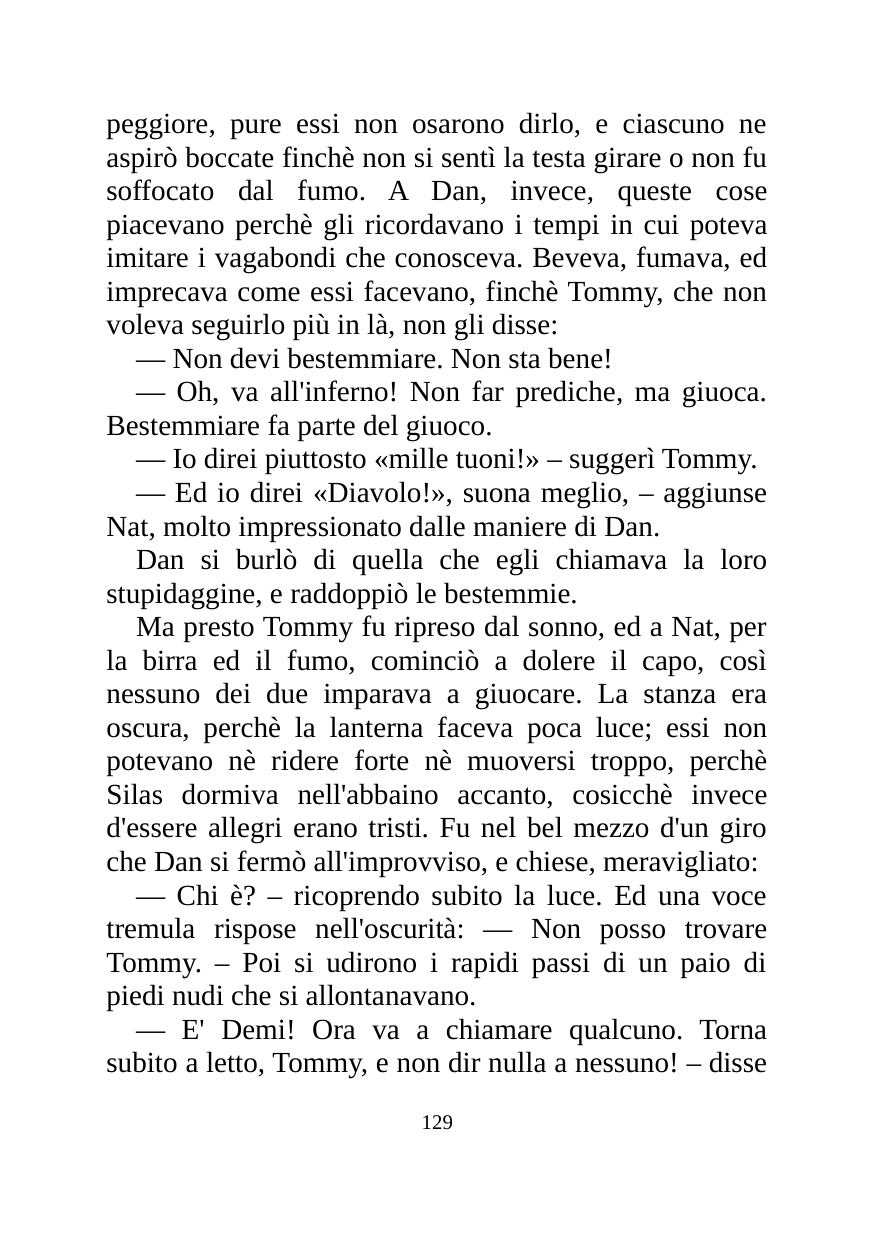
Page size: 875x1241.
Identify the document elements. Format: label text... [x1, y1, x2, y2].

text — Oh, va all'inferno! Non far prediche, ma giuoca. Bestemmiare fa parte del giuoco. [106, 374, 768, 442]
text — Io direi piuttosto «mille tuoni!» – suggerì Tommy. [106, 442, 768, 475]
text — E' Demi! Ora va a chiamare qualcuno. Torna subito a letto, Tommy, e non dir nulla a nessuno! – disse [106, 1012, 768, 1079]
text Ma presto Tommy fu ripreso dal sonno, ed a Nat, per la birra ed il fumo, cominciò a dolere il capo, così nessuno dei due imparava a giuocare. La stanza era oscura, perchè la lanterna faceva poca luce; essi non potevano nè ridere forte nè muoversi troppo, perchè Silas dormiva nell'abbaino accanto, cosicchè invece d'essere allegri erano tristi. Fu nel bel mezzo d'un giro che Dan si fermò all'improvviso, e chiese, meravigliato: [106, 609, 768, 878]
text peggiore, pure essi non osarono dirlo, e ciascuno ne aspirò boccate finchè non si sentì la testa girare o non fu soffocato dal fumo. A Dan, invece, queste cose piacevano perchè gli ricordavano i tempi in cui poteva imitare i vagabondi che conosceva. Beveva, fumava, ed imprecava come essi facevano, finchè Tommy, che non voleva seguirlo più in là, non gli disse: [106, 106, 768, 341]
text Dan si burlò di quella che egli chiamava la loro stupidaggine, e raddoppiò le bestemmie. [106, 542, 768, 609]
text — Ed io direi «Diavolo!», suona meglio, – aggiunse Nat, molto impressionato dalle maniere di Dan. [106, 475, 768, 542]
text — Chi è? – ricoprendo subito la luce. Ed una voce tremula rispose nell'oscurità: — Non posso trovare Tommy. – Poi si udirono i rapidi passi di un paio di piedi nudi che si allontanavano. [106, 878, 768, 1012]
text — Non devi bestemmiare. Non sta bene! [106, 341, 768, 374]
